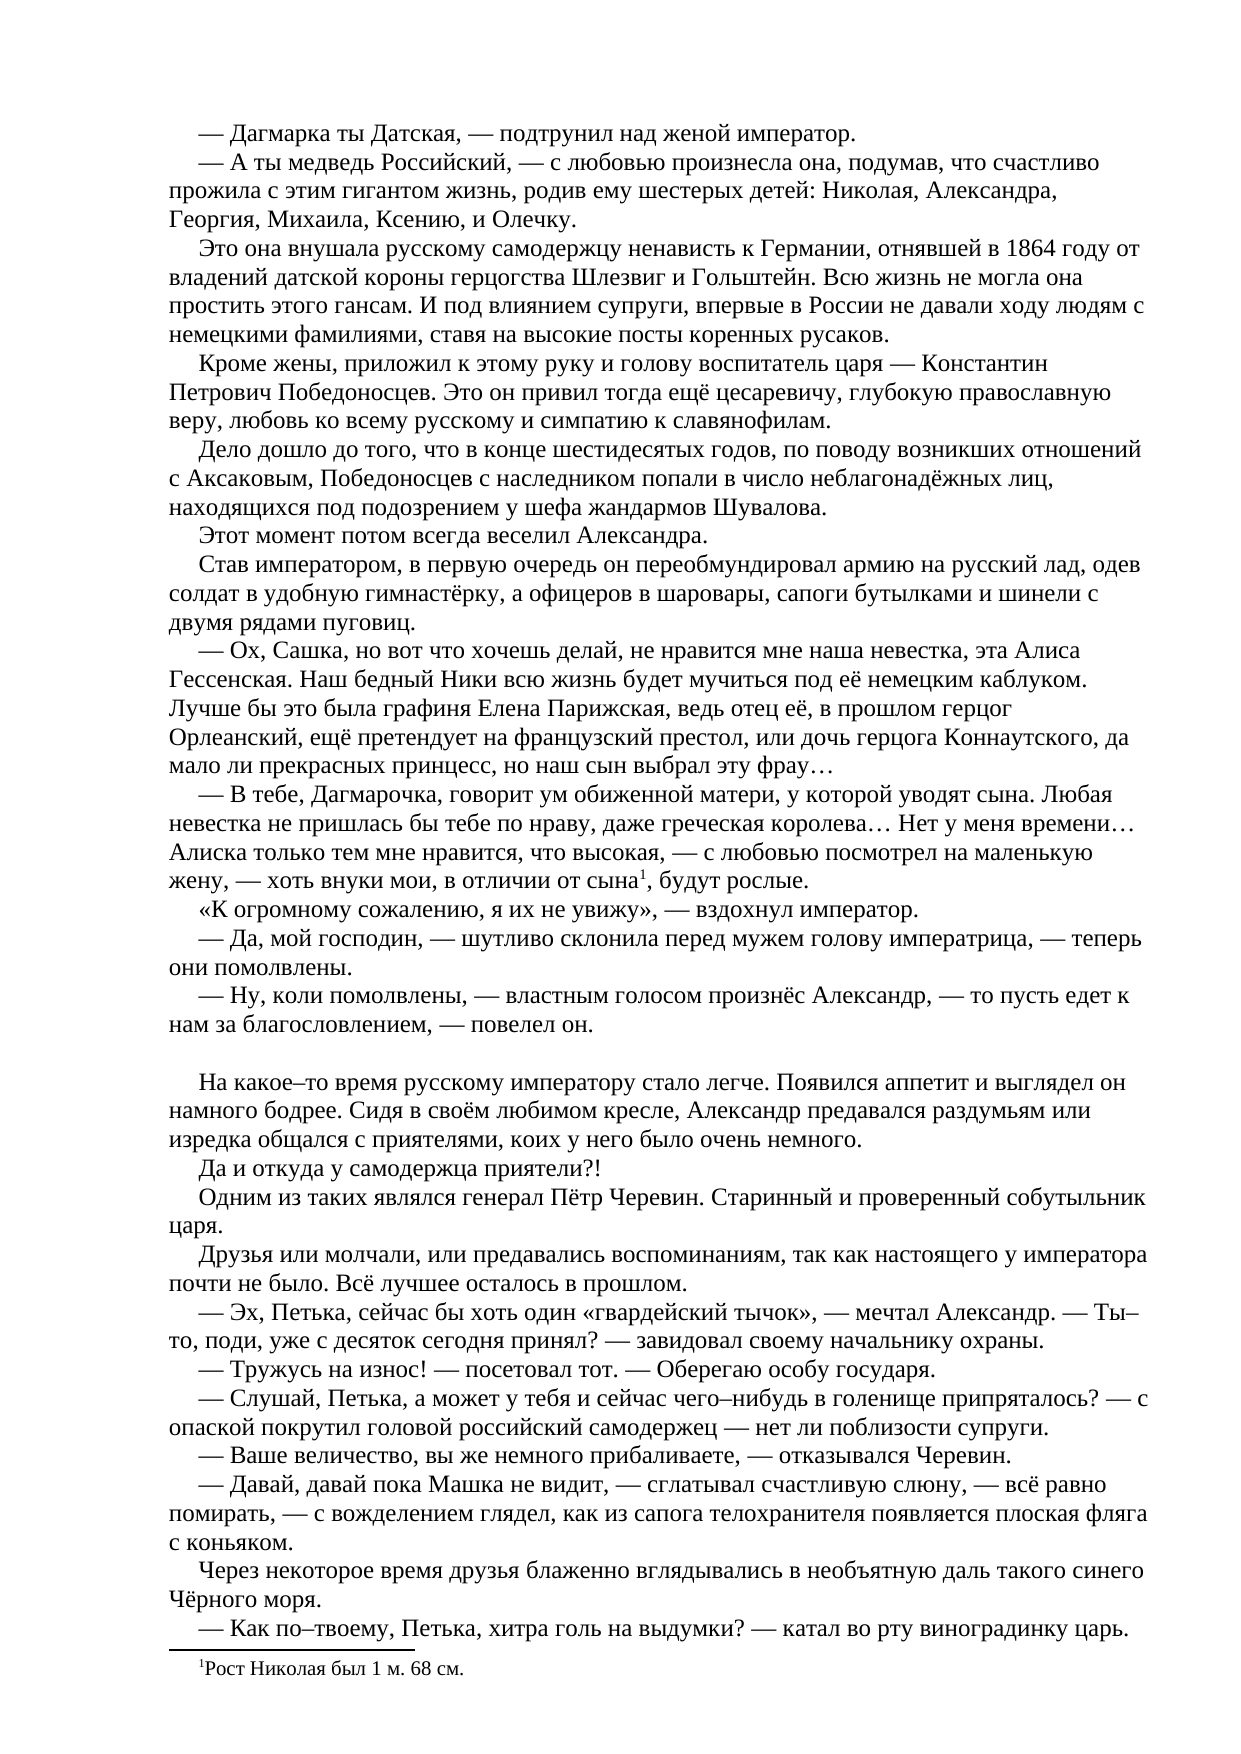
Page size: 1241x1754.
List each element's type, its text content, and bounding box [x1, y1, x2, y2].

text «К огромному сожалению, я их не увижу», — вздохнул император. [169, 894, 1152, 923]
text — А ты медведь Российский, — с любовью произнесла она, подумав, что счастливо прожила с этим гигантом жизнь, родив ему шестерых детей: Николая, Александра, Георгия, Михаила, Ксению, и Олечку. [169, 147, 1152, 233]
text — Да, мой господин, — шутливо склонила перед мужем голову императрица, — теперь они помолвлены. [169, 923, 1152, 981]
text — Как по–твоему, Петька, хитра голь на выдумки? — катал во рту виноградинку царь. [169, 1613, 1152, 1642]
text Кроме жены, приложил к этому руку и голову воспитатель царя — Константин Петрович Победоносцев. Это он привил тогда ещё цесаревичу, глубокую православную веру, любовь ко всему русскому и симпатию к славянофилам. [169, 348, 1152, 434]
text Это она внушала русскому самодержцу ненависть к Германии, отнявшей в 1864 году от владений датской короны герцогства Шлезвиг и Гольштейн. Всю жизнь не могла она простить этого гансам. И под влиянием супруги, впервые в России не давали ходу людям с немецкими фамилиями, ставя на высокие посты коренных русаков. [169, 233, 1152, 348]
text Этот момент потом всегда веселил Александра. [169, 521, 1152, 549]
text Став императором, в первую очередь он переобмундировал армию на русский лад, одев солдат в удобную гимнастёрку, а офицеров в шаровары, сапоги бутылками и шинели с двумя рядами пуговиц. [169, 549, 1152, 636]
text Одним из таких являлся генерал Пётр Черевин. Старинный и проверенный собутыльник царя. [169, 1182, 1152, 1239]
text Да и откуда у самодержца приятели?! [169, 1153, 1152, 1182]
text — Слушай, Петька, а может у тебя и сейчас чего–нибудь в голенище припряталось? — с опаской покрутил головой российский самодержец — нет ли поблизости супруги. [169, 1383, 1152, 1441]
text Дело дошло до того, что в конце шестидесятых годов, по поводу возникших отношений с Аксаковым, Победоносцев с наследником попали в число неблагонадёжных лиц, находящихся под подозрением у шефа жандармов Шувалова. [169, 434, 1152, 521]
text — Эх, Петька, сейчас бы хоть один «гвардейский тычок», — мечтал Александр. — Ты–то, поди, уже с десяток сегодня принял? — завидовал своему начальнику охраны. [169, 1297, 1152, 1354]
text — Ох, Сашка, но вот что хочешь делай, не нравится мне наша невестка, эта Алиса Гессенская. Наш бедный Ники всю жизнь будет мучиться под её немецким каблуком. Лучше бы это была графиня Елена Парижская, ведь отец её, в прошлом герцог Орлеанский, ещё претендует на французский престол, или дочь герцога Коннаутского, да мало ли прекрасных принцесс, но наш сын выбрал эту фрау… [169, 636, 1152, 779]
text На какое–то время русскому императору стало легче. Появился аппетит и выглядел он намного бодрее. Сидя в своём любимом кресле, Александр предавался раздумьям или изредка общался с приятелями, коих у него было очень немного. [169, 1067, 1152, 1153]
text — В тебе, Дагмарочка, говорит ум обиженной матери, у которой уводят сына. Любая невестка не пришлась бы тебе по нраву, даже греческая королева… Нет у меня времени… Алиска только тем мне нравится, что высокая, — с любовью посмотрел на маленькую жену, — хоть внуки мои, в отличии от сына, будут рослые. [169, 779, 1152, 894]
text Рост Николая был 1 м. 68 см. [169, 1656, 1152, 1680]
text — Тружусь на износ! — посетовал тот. — Оберегаю особу государя. [169, 1354, 1152, 1383]
text — Ваше величество, вы же немного прибаливаете, — отказывался Черевин. [169, 1441, 1152, 1469]
text Через некоторое время друзья блаженно вглядывались в необъятную даль такого синего Чёрного моря. [169, 1556, 1152, 1613]
text — Дагмарка ты Датская, — подтрунил над женой император. [169, 118, 1152, 147]
text — Давай, давай пока Машка не видит, — сглатывал счастливую слюну, — всё равно помирать, — с вожделением глядел, как из сапога телохранителя появляется плоская фляга с коньяком. [169, 1469, 1152, 1556]
text Друзья или молчали, или предавались воспоминаниям, так как настоящего у императора почти не было. Всё лучшее осталось в прошлом. [169, 1239, 1152, 1297]
text — Ну, коли помолвлены, — властным голосом произнёс Александр, — то пусть едет к нам за благословлением, — повелел он. [169, 981, 1152, 1038]
